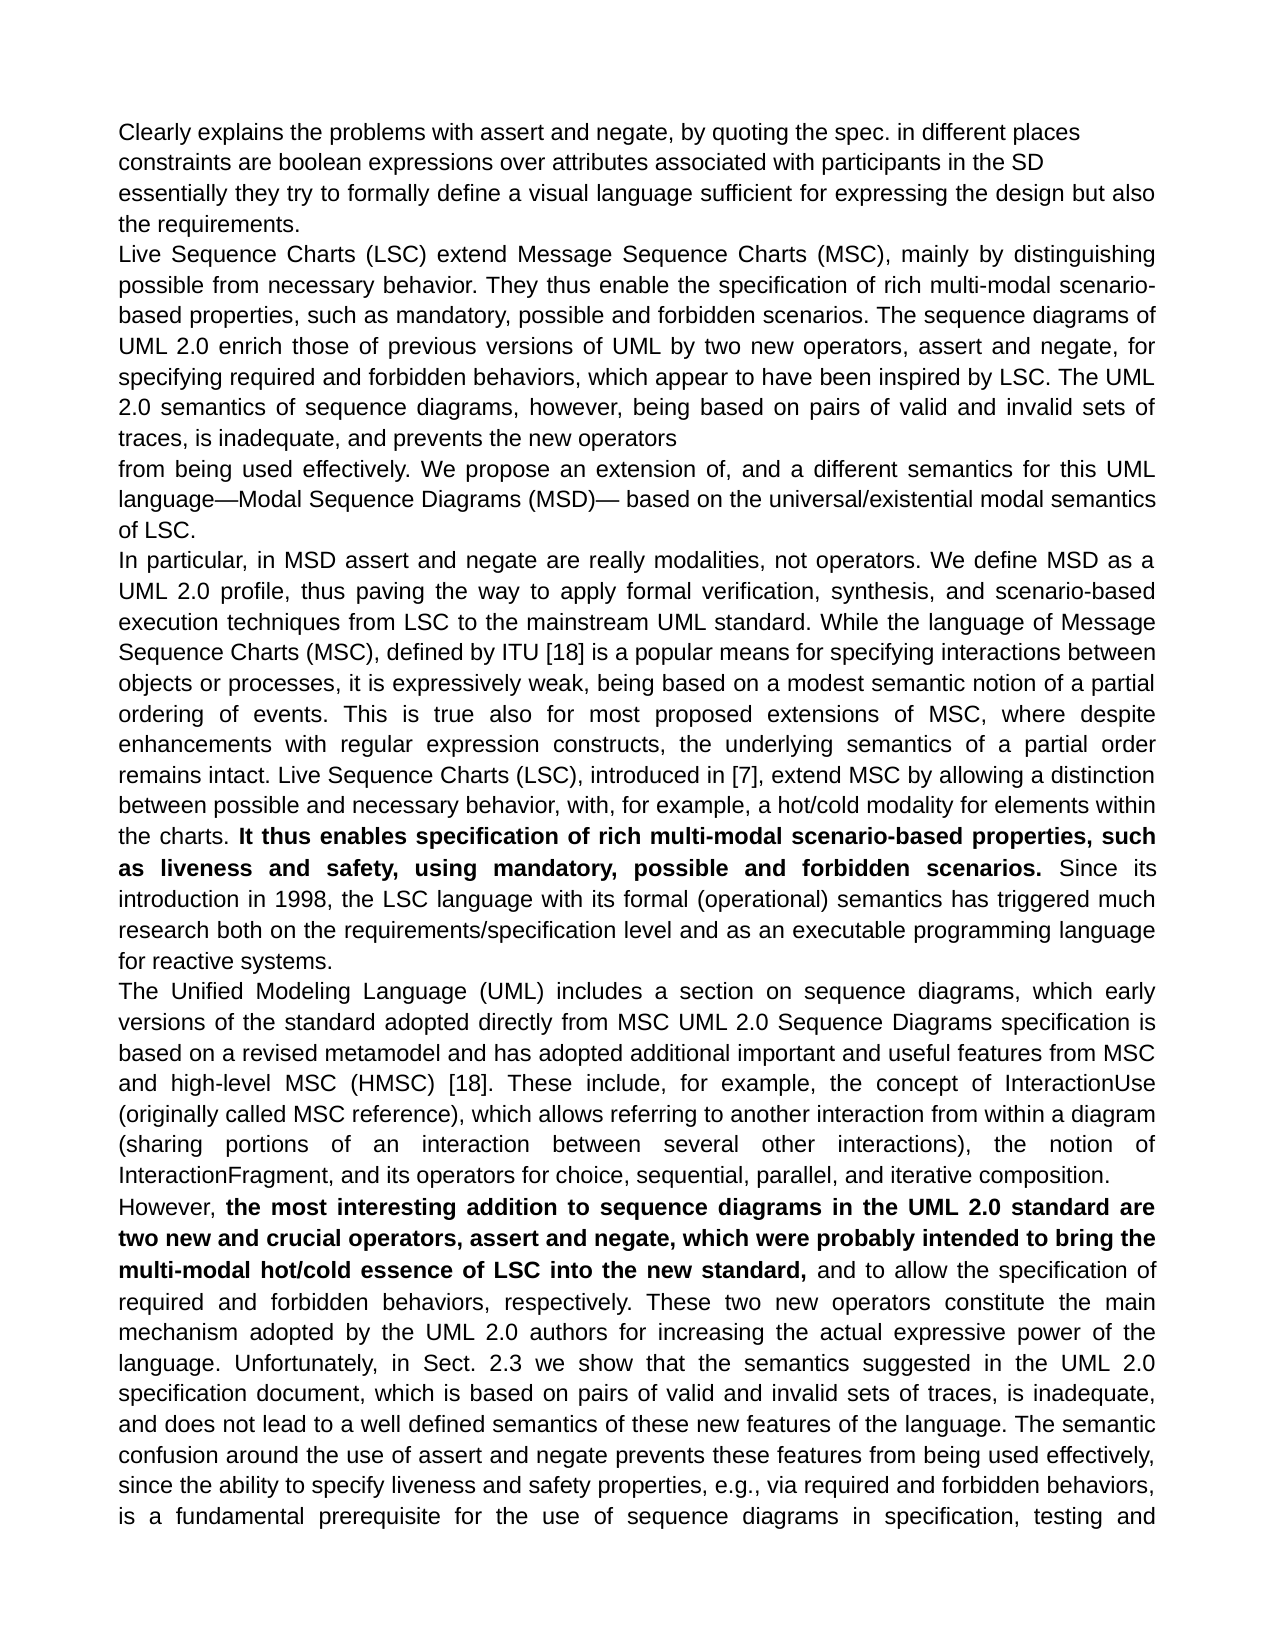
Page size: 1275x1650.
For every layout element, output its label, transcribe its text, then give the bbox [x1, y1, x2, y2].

text The Unified Modeling Language (UML) includes a section on sequence diagrams, which early versions of the standard adopted directly from MSC UML 2.0 Sequence Diagrams specification is based on a revised metamodel and has adopted additional important and useful features from MSC and high-level MSC (HMSC) [18]. These include, for example, the concept of InteractionUse (originally called MSC reference), which allows referring to another interaction from within a diagram (sharing portions of an interaction between several other interactions), the notion of InteractionFragment, and its operators for choice, sequential, parallel, and iterative composition. [118, 978, 1157, 1188]
text constraints are boolean expressions over attributes associated with participants in the SD [118, 149, 1157, 176]
text essentially they try to formally define a visual language sufficient for expressing the design but also the requirements. [118, 179, 1157, 237]
text Live Sequence Charts (LSC) extend Message Sequence Charts (MSC), mainly by distinguishing possible from necessary behavior. They thus enable the specification of rich multi-modal scenario-based properties, such as mandatory, possible and forbidden scenarios. The sequence diagrams of UML 2.0 enrich those of previous versions of UML by two new operators, assert and negate, for specifying required and forbidden behaviors, which appear to have been inspired by LSC. The UML 2.0 semantics of sequence diagrams, however, being based on pairs of valid and invalid sets of traces, is inadequate, and prevents the new operators [118, 241, 1157, 451]
text In particular, in MSD assert and negate are really modalities, not operators. We define MSD as a UML 2.0 profile, thus paving the way to apply formal verification, synthesis, and scenario-based execution techniques from LSC to the mainstream UML standard. While the language of Message Sequence Charts (MSC), defined by ITU [18] is a popular means for specifying interactions between objects or processes, it is expressively weak, being based on a modest semantic notion of a partial ordering of events. This is true also for most proposed extensions of MSC, where despite enhancements with regular expression constructs, the underlying semantics of a partial order remains intact. Live Sequence Charts (LSC), introduced in [7], extend MSC by allowing a distinction between possible and necessary behavior, with, for example, a hot/cold modality for elements within the charts. It thus enables specification of rich multi-modal scenario-based properties, such as liveness and safety, using mandatory, possible and forbidden scenarios. Since its introduction in 1998, the LSC language with its formal (operational) semantics has triggered much research both on the requirements/specification level and as an executable programming language for reactive systems. [118, 547, 1157, 974]
text However, the most interesting addition to sequence diagrams in the UML 2.0 standard are two new and crucial operators, assert and negate, which were probably intended to bring the multi-modal hot/cold essence of LSC into the new standard, and to allow the specification of required and forbidden behaviors, respectively. These two new operators constitute the main mechanism adopted by the UML 2.0 authors for increasing the actual expressive power of the language. Unfortunately, in Sect. 2.3 we show that the semantics suggested in the UML 2.0 specification document, which is based on pairs of valid and invalid sets of traces, is inadequate, and does not lead to a well defined semantics of these new features of the language. The semantic confusion around the use of assert and negate prevents these features from being used effectively, since the ability to specify liveness and safety properties, e.g., via required and forbidden behaviors, is a fundamental prerequisite for the use of sequence diagrams in specification, testing and [118, 1192, 1157, 1529]
text from being used effectively. We propose an extension of, and a different semantics for this UML language—Modal Sequence Diagrams (MSD)— based on the universal/existential modal semantics of LSC. [118, 455, 1157, 543]
text Clearly explains the problems with assert and negate, by quoting the spec. in different places [118, 118, 1157, 145]
